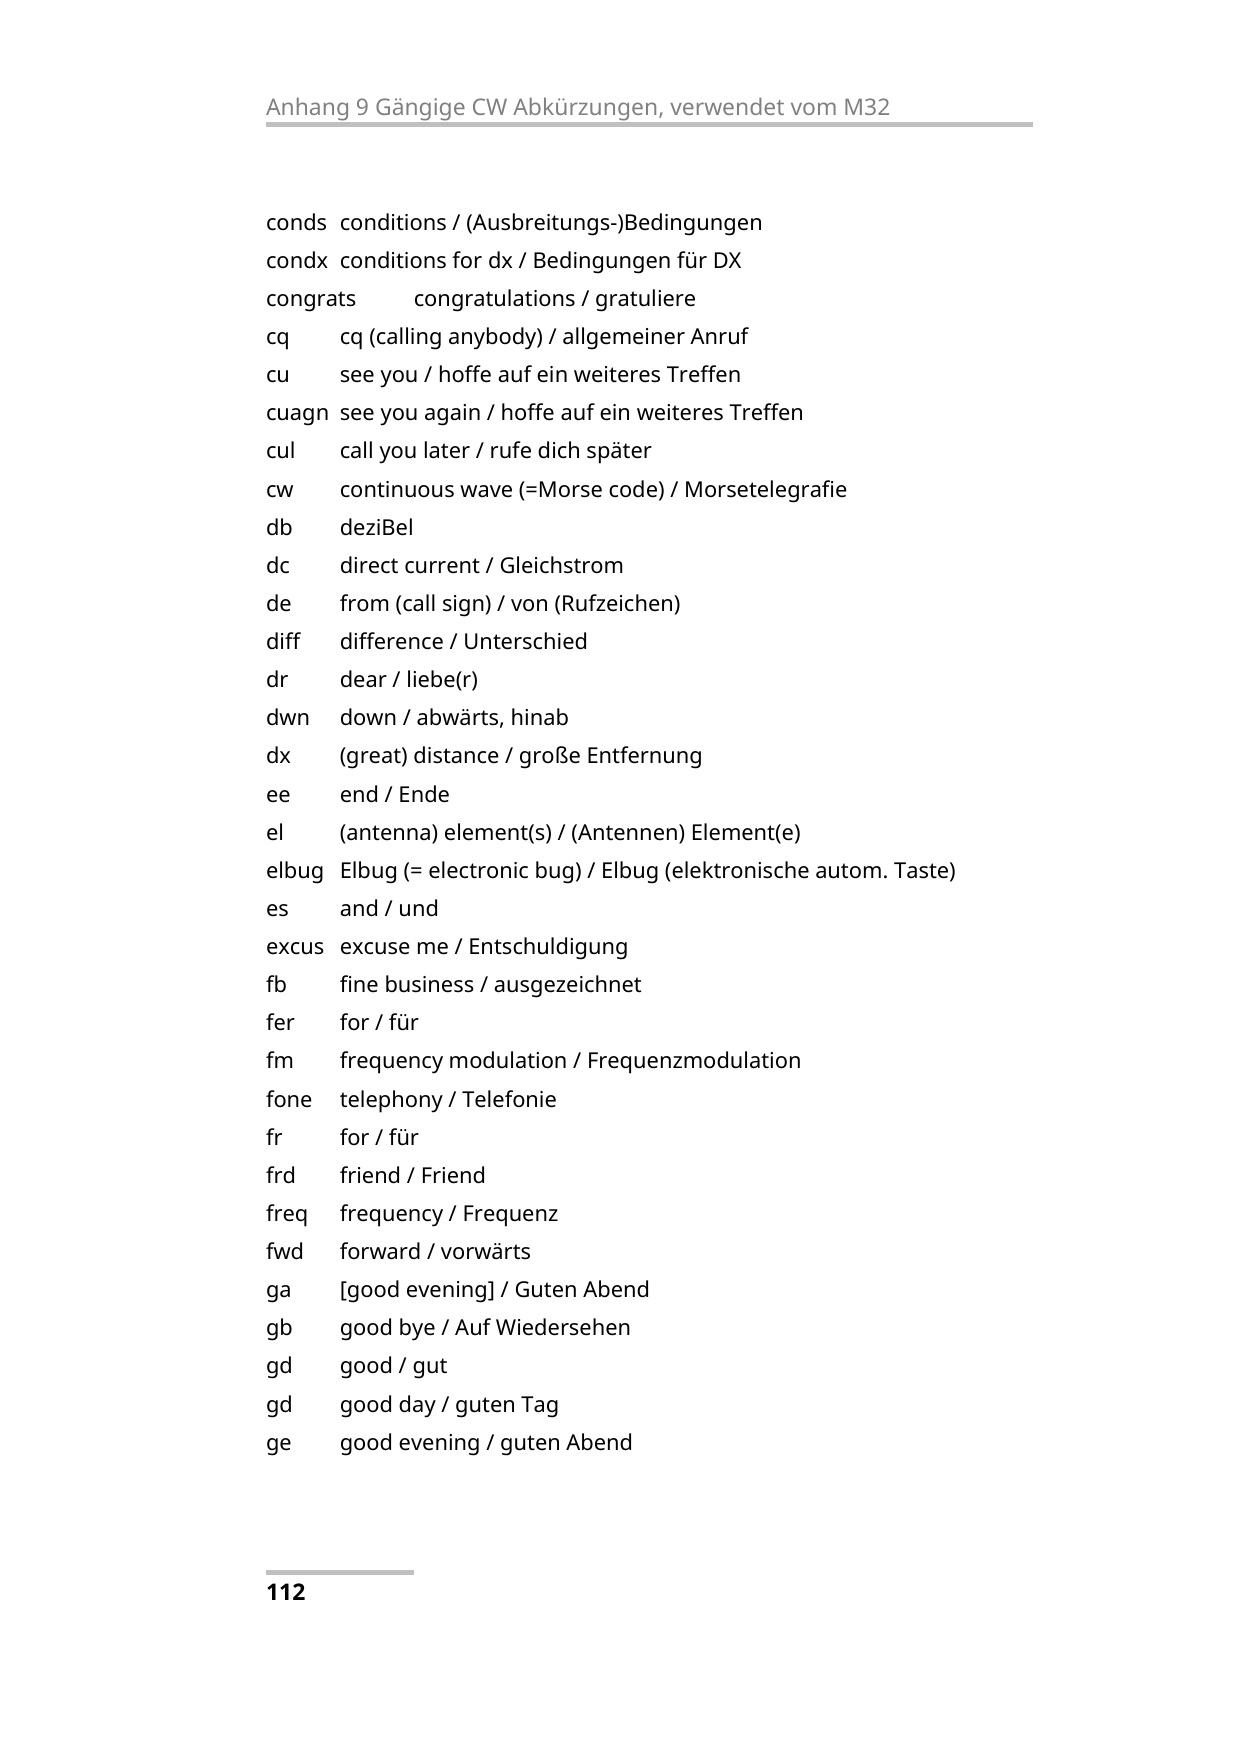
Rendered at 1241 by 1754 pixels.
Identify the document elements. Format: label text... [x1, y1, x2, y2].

text cu see you / hoffe auf ein weiteres Treffen [266, 359, 1033, 389]
text ga [good evening] / Guten Abend [266, 1274, 1033, 1304]
text fone telephony / Telefonie [266, 1084, 1033, 1113]
text freq frequency / Frequenz [266, 1198, 1033, 1228]
text db deziBel [266, 512, 1033, 542]
text elbug Elbug (= electronic bug) / Elbug (elektronische autom. Taste) [266, 855, 1033, 885]
text dr dear / liebe(r) [266, 664, 1033, 694]
text fb fine business / ausgezeichnet [266, 969, 1033, 999]
text cul call you later / rufe dich später [266, 436, 1033, 465]
text dwn down / abwärts, hinab [266, 702, 1033, 732]
text ee end / Ende [266, 779, 1033, 808]
text fm frequency modulation / Frequenzmodulation [266, 1046, 1033, 1075]
text dc direct current / Gleichstrom [266, 550, 1033, 580]
text congrats congratulations / gratuliere [266, 283, 1033, 313]
text frd friend / Friend [266, 1160, 1033, 1190]
text cuagn see you again / hoffe auf ein weiteres Treffen [266, 397, 1033, 427]
text gb good bye / Auf Wiedersehen [266, 1312, 1033, 1342]
text gd good / gut [266, 1351, 1033, 1380]
text excus excuse me / Entschuldigung [266, 931, 1033, 961]
text es and / und [266, 893, 1033, 923]
text gd good day / guten Tag [266, 1389, 1033, 1418]
text fwd forward / vorwärts [266, 1236, 1033, 1266]
text cq cq (calling anybody) / allgemeiner Anruf [266, 321, 1033, 351]
text ge good evening / guten Abend [266, 1427, 1033, 1457]
text dx (great) distance / große Entfernung [266, 741, 1033, 770]
text de from (call sign) / von (Rufzeichen) [266, 588, 1033, 618]
text conds conditions / (Ausbreitungs-)Bedingungen [266, 207, 1033, 237]
text fer for / für [266, 1007, 1033, 1037]
text fr for / für [266, 1122, 1033, 1152]
text diff difference / Unterschied [266, 626, 1033, 656]
text el (antenna) element(s) / (Antennen) Element(e) [266, 817, 1033, 847]
text cw continuous wave (=Morse code) / Morsetelegrafie [266, 474, 1033, 503]
text condx conditions for dx / Bedingungen für DX [266, 245, 1033, 275]
